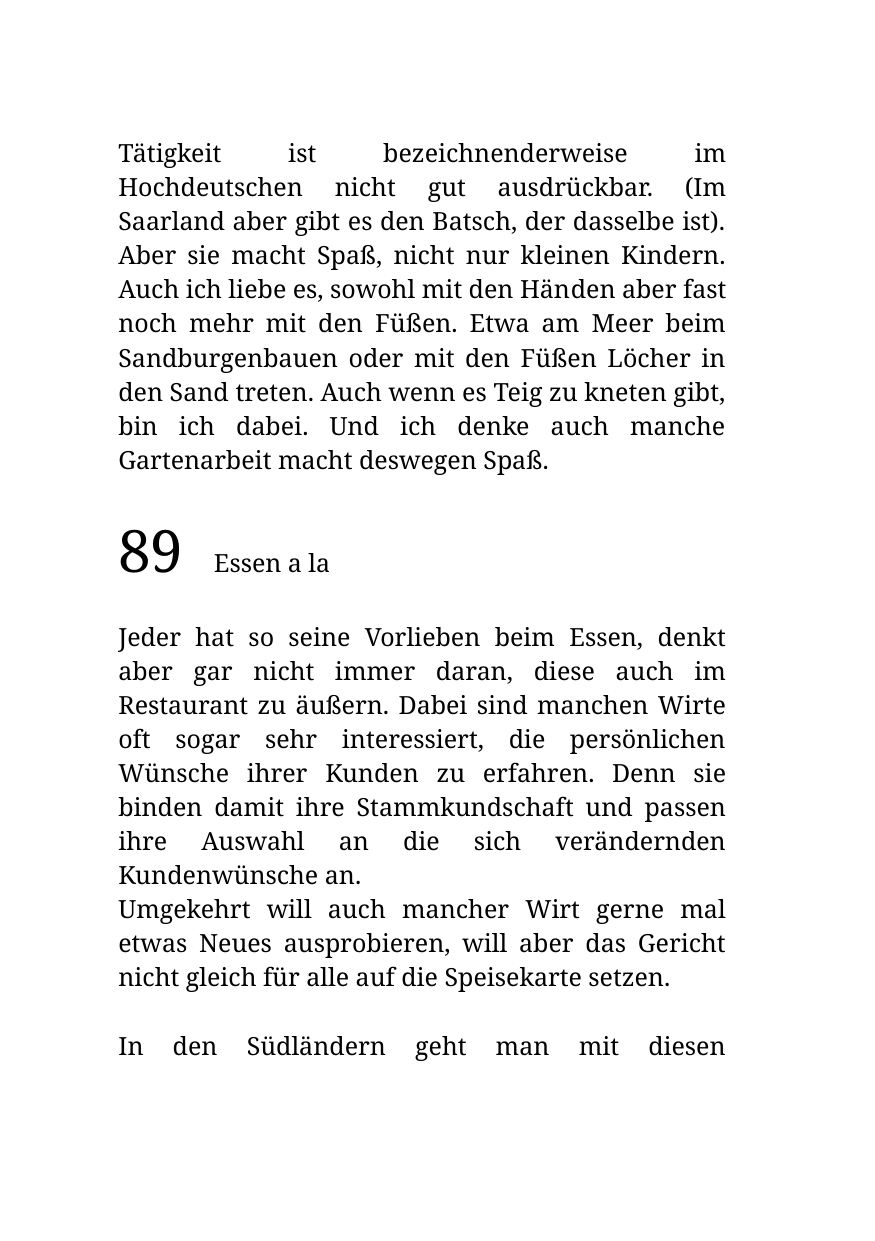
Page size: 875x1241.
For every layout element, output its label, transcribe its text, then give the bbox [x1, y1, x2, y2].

text Jeder hat so seine Vorlieben beim Essen, denkt aber gar nicht immer daran, diese auch im Restaurant zu äußern. Dabei sind manchen Wirte oft sogar sehr interessiert, die persönlichen Wünsche ihrer Kunden zu erfahren. Denn sie binden damit ihre Stammkundschaft und passen ihre Auswahl an die sich verändernden Kundenwünsche an. [118, 619, 726, 892]
text Tätigkeit ist bezeichnenderweise im Hochdeutschen nicht gut ausdrückbar. (Im Saarland aber gibt es den Batsch, der dasselbe ist). Aber sie macht Spaß, nicht nur kleinen Kindern. Auch ich liebe es, sowohl mit den Hän­den aber fast noch mehr mit den Füßen. Etwa am Meer beim Sandburgenbauen oder mit den Füßen Löcher in den Sand treten. Auch wenn es Teig zu kneten gibt, bin ich dabei. Und ich denke auch manche Gartenarbeit macht deswegen Spaß. [118, 136, 726, 476]
text Umgekehrt will auch mancher Wirt gerne mal etwas Neues ausprobieren, will aber das Gericht nicht gleich für alle auf die Speisekarte setzen. [118, 892, 726, 994]
text In den Südländern geht man mit diesen [118, 1028, 726, 1062]
subtitle 89 Essen a la [118, 511, 726, 590]
